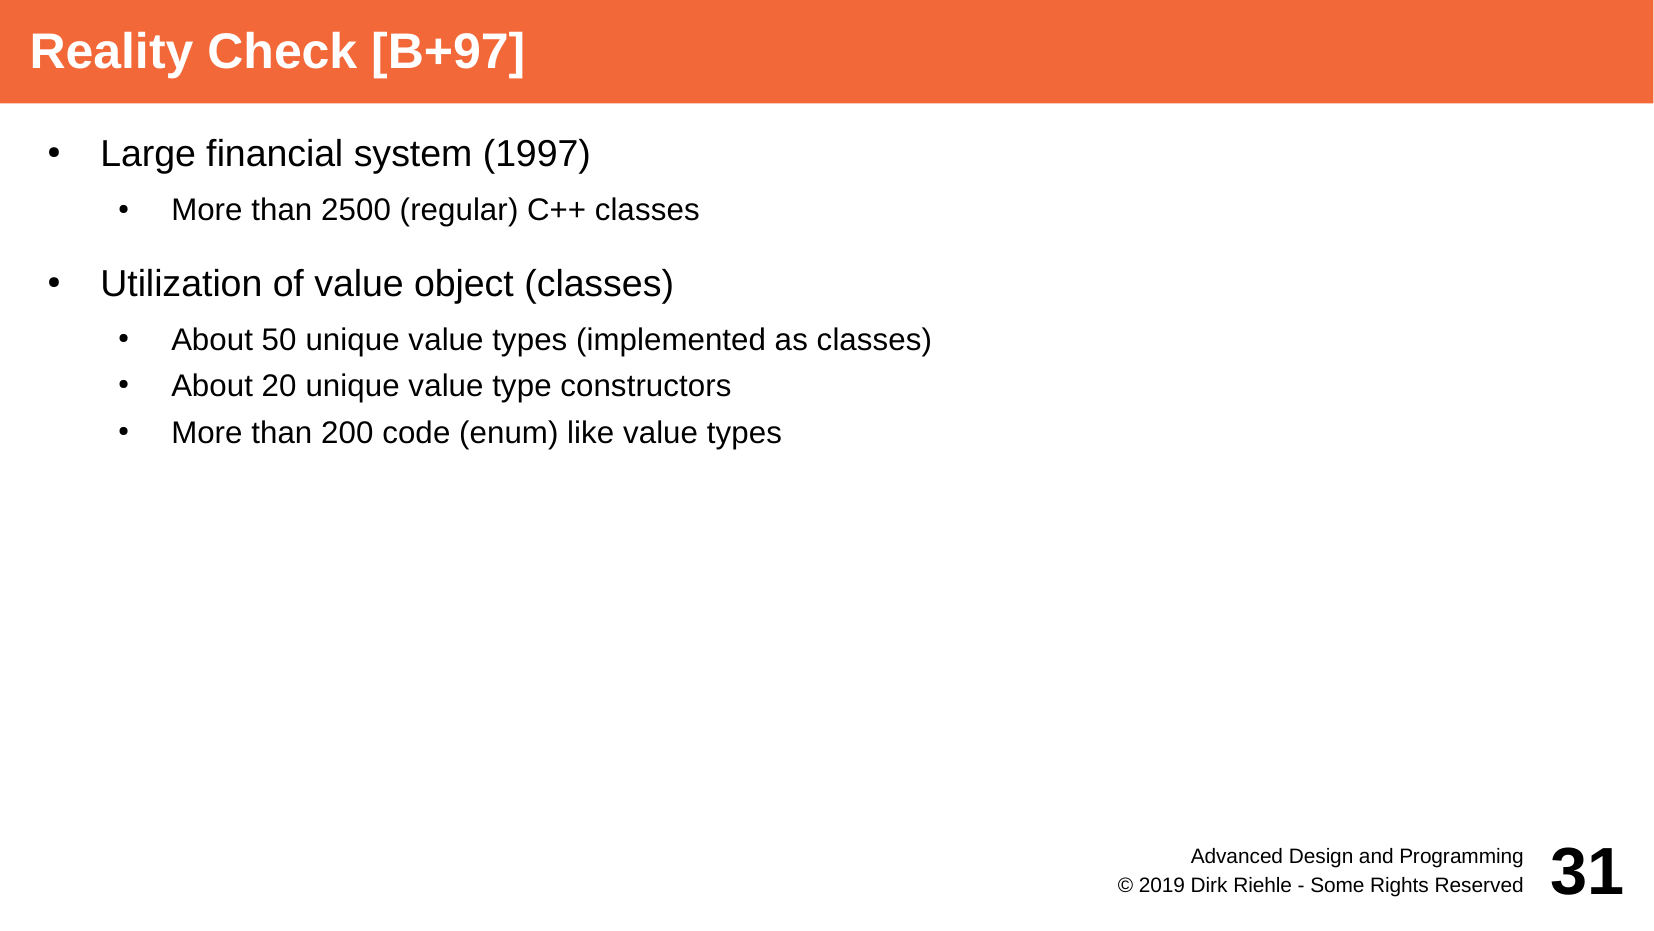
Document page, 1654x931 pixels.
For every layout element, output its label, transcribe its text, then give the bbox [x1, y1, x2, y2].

list Large financial system (1997) More than 2500 (regular) C++ classes Utilization of value object (classes) About 50 unique value types (implemented as classes) About 20 unique value type constructors More than 200 code (enum) like value types [29, 132, 1625, 813]
title Reality Check [B+97] [0, 0, 1654, 104]
